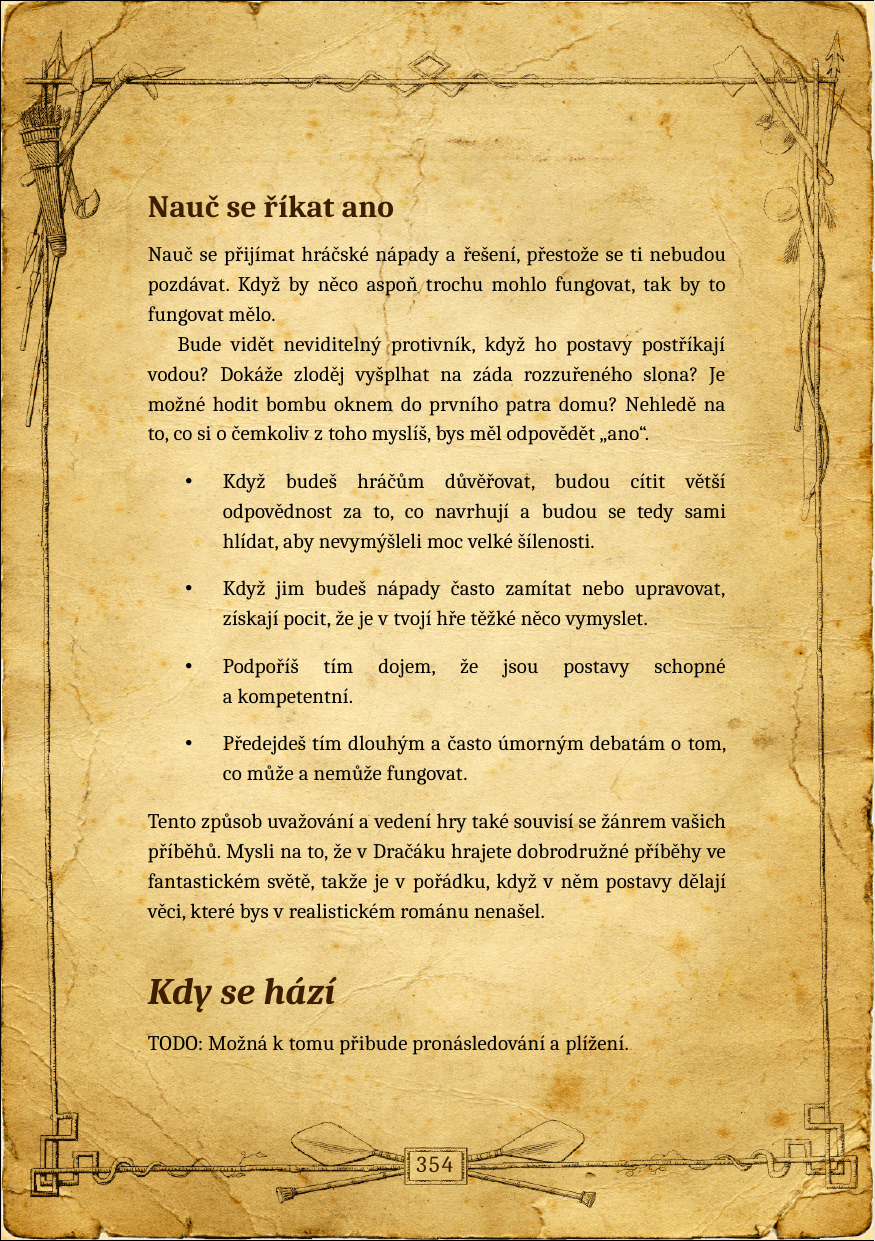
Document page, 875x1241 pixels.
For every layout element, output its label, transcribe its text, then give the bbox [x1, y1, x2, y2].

subtitle Kdy se hází [148, 971, 726, 1014]
list Podpoříš tím dojem, že jsou postavy schopné a⁠ kompetentní. [185, 654, 726, 708]
text Nauč se přijímat hráčské nápady a⁠ řešení, přestože se ti nebudou pozdávat. Když by něco aspoň trochu mohlo fungovat, tak by to fungovat mělo. Bude vidět neviditelný protivník, když ho postavy postříkají vodou? Dokáže zloděj vyšplhat na záda rozzuřeného slona? Je možné hodit bombu oknem do prvního patra domu? Nehledě na to, co si o⁠ čemkoliv z⁠ toho myslíš, bys měl odpovědět „ano“. [148, 243, 726, 446]
text Tento způsob uvažování a⁠ vedení hry také souvisí se žánrem vašich příběhů. Mysli na to, že v⁠ Dračáku hrajete dobrodružné příběhy ve fantastickém světě, takže je v⁠ pořádku, když v⁠ něm postavy dělají věci, které bys v⁠ realistickém románu nenašel. [148, 809, 726, 923]
list Když jim budeš nápady často zamítat nebo upravovat, získají pocit, že je v⁠ tvojí hře těžké něco vymyslet. [185, 577, 726, 631]
list Předejdeš tím dlouhým a⁠ často úmorným debatám o⁠ tom, co může a⁠ nemůže fungovat. [185, 732, 726, 786]
list Když budeš hráčům důvěřovat, budou cítit větší odpovědnost za to, co navrhují a⁠ budou se tedy sami hlídat, aby nevymýšleli moc velké šílenosti. [185, 470, 726, 553]
subtitle Nauč se říkat ano [148, 189, 726, 225]
text TODO: Možná k⁠ tomu přibude pronásledování a⁠ plížení. [148, 1031, 726, 1055]
picture [1, 1, 874, 1240]
